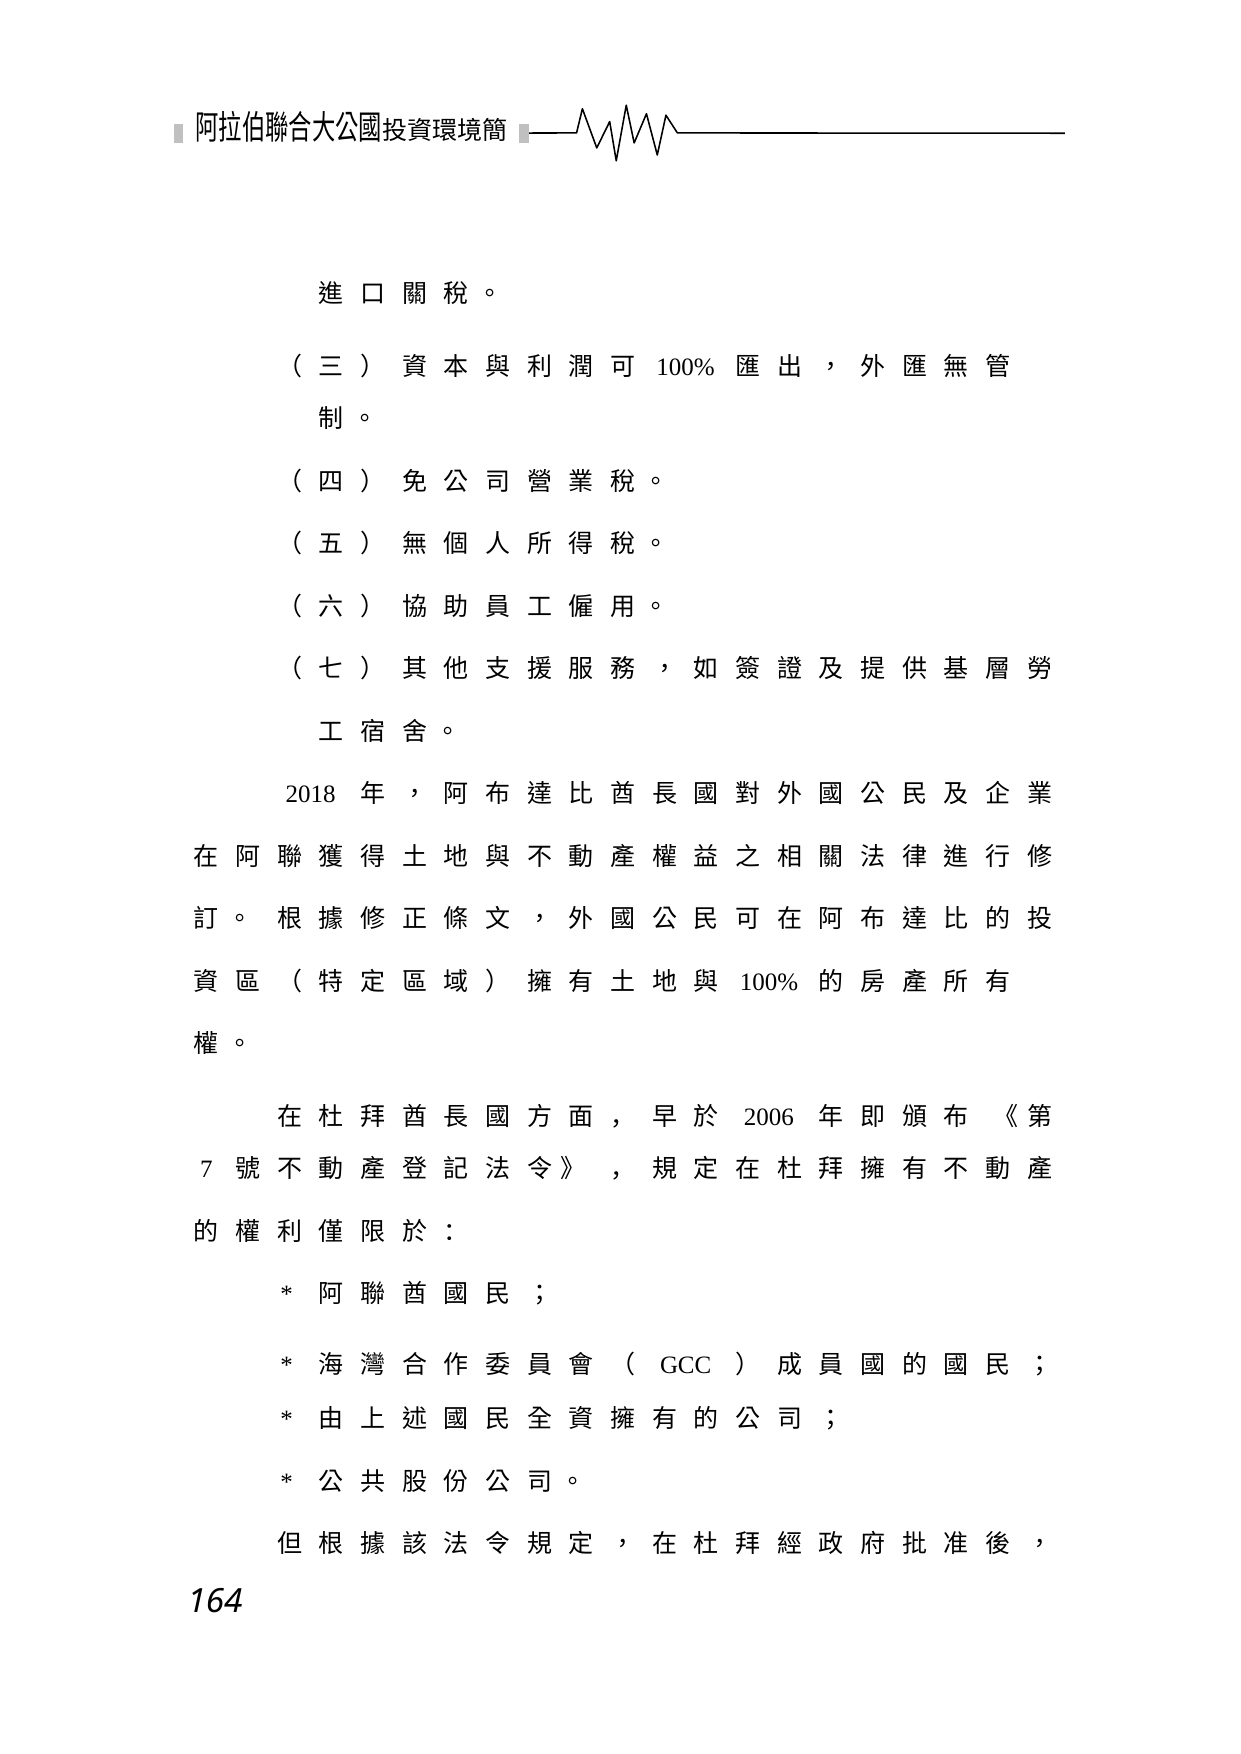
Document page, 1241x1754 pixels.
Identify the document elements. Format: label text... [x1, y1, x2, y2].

text （六）協助員工僱用。 [235, 563, 1060, 625]
text * 阿聯酋國民； [235, 1250, 1060, 1313]
text （四）免公司營業稅。 [235, 438, 1060, 500]
text 2018年，阿布達比酋長國對外國公民及企業在阿聯獲得土地與不動產權益之相關法律進行修訂。根據修正條文，外國公民可在阿布達比的投資區（特定區域）擁有土地與100%的房產所有權。 [185, 750, 1060, 1063]
text （五）無個人所得稅。 [235, 500, 1060, 563]
text 但根據該法令規定，在杜拜經政府批准後， [185, 1500, 1060, 1563]
text * 公共股份公司。 [235, 1438, 1060, 1500]
text （三）資本與利潤可100%匯出，外匯無管制。 [235, 313, 1060, 438]
text * 由上述國民全資擁有的公司； [235, 1375, 1060, 1438]
text * 海灣合作委員會（GCC）成員國的國民； [235, 1313, 1060, 1375]
text （七）其他支援服務，如簽證及提供基層勞工宿舍。 [235, 625, 1060, 750]
text 進口關稅。 [235, 250, 1060, 313]
text 在杜拜酋長國方面，早於2006年即頒布《第7號不動產登記法令》，規定在杜拜擁有不動產的權利僅限於： [185, 1063, 1060, 1250]
